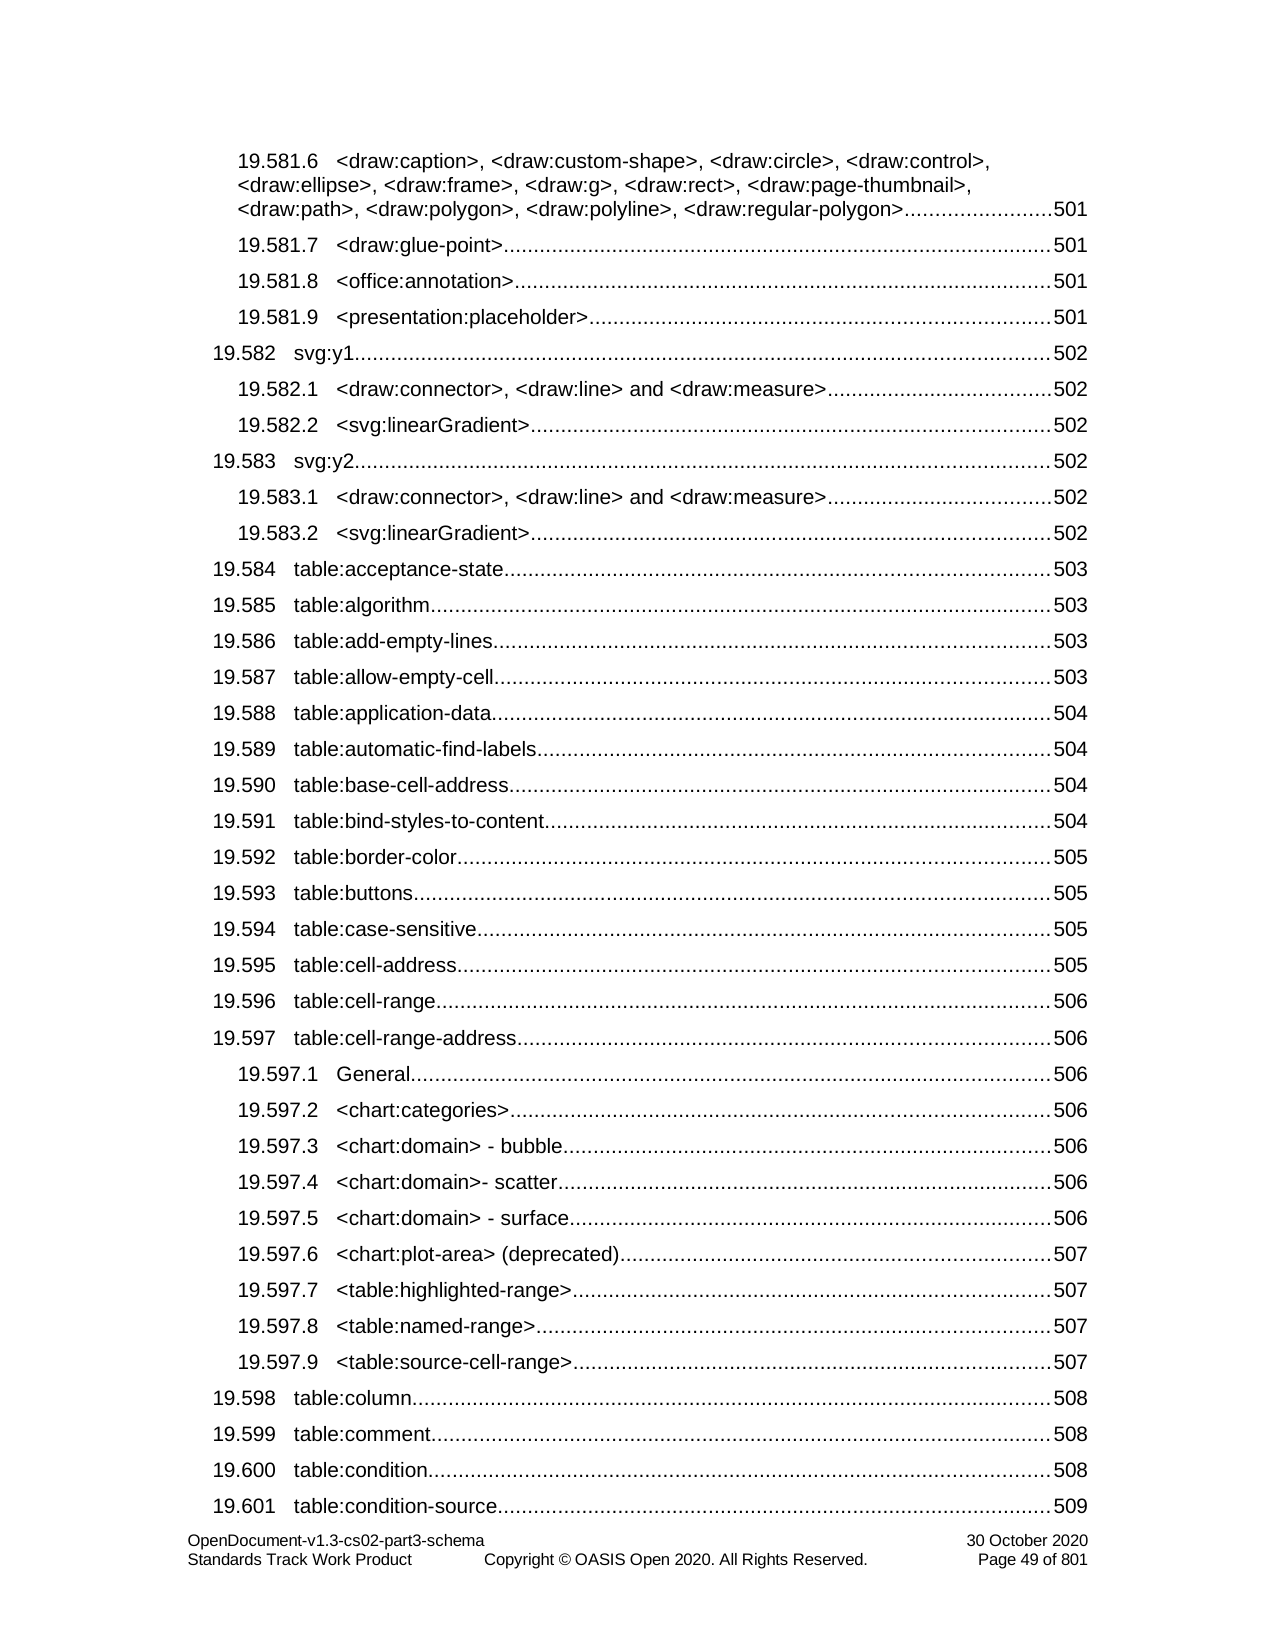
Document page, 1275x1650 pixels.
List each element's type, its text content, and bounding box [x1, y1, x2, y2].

text 19.597.8 <table:named-range> 507 [237, 1314, 1088, 1338]
text 19.597.7 <table:highlighted-range> 507 [237, 1278, 1088, 1302]
text 19.585 table:algorithm 503 [212, 593, 1088, 617]
text 19.583.2 <svg:linearGradient> 502 [237, 521, 1088, 545]
text 19.581.9 <presentation:placeholder> 501 [237, 305, 1088, 329]
text 19.597.4 <chart:domain>- scatter 506 [237, 1170, 1088, 1194]
text 19.599 table:comment 508 [212, 1422, 1088, 1446]
text 19.595 table:cell-address 505 [212, 954, 1088, 977]
text 19.588 table:application-data 504 [212, 702, 1088, 725]
text 19.581.7 <draw:glue-point> 501 [237, 233, 1088, 257]
text 19.601 table:condition-source 509 [212, 1494, 1088, 1518]
text 19.582 svg:y1 502 [212, 341, 1088, 365]
text 19.593 table:buttons 505 [212, 882, 1088, 905]
text 19.598 table:column 508 [212, 1386, 1088, 1410]
text 19.597.1 General 506 [237, 1062, 1088, 1086]
text 19.584 table:acceptance-state 503 [212, 557, 1088, 581]
text 19.597.2 <chart:categories> 506 [237, 1098, 1088, 1122]
text 19.590 table:base-cell-address 504 [212, 774, 1088, 797]
text 19.591 table:bind-styles-to-content 504 [212, 810, 1088, 833]
text 19.583.1 <draw:connector>, <draw:line> and <draw:measure> 502 [237, 485, 1088, 509]
text 19.600 table:condition 508 [212, 1458, 1088, 1482]
text 19.589 table:automatic-find-labels 504 [212, 738, 1088, 761]
text 19.587 table:allow-empty-cell 503 [212, 666, 1088, 689]
text 19.597.3 <chart:domain> - bubble 506 [237, 1134, 1088, 1158]
text 19.594 table:case-sensitive 505 [212, 918, 1088, 941]
text 19.583 svg:y2 502 [212, 449, 1088, 473]
text 19.597 table:cell-range-address 506 [212, 1026, 1088, 1049]
text 19.581.8 <office:annotation> 501 [237, 269, 1088, 293]
text 19.597.9 <table:source-cell-range> 507 [237, 1350, 1088, 1374]
text 19.597.5 <chart:domain> - surface 506 [237, 1206, 1088, 1230]
text 19.597.6 <chart:plot-area> (deprecated) 507 [237, 1242, 1088, 1266]
text 19.582.1 <draw:connector>, <draw:line> and <draw:measure> 502 [237, 377, 1088, 401]
text 19.582.2 <svg:linearGradient> 502 [237, 413, 1088, 437]
text 19.581.6 <draw:caption>, <draw:custom-shape>, <draw:circle>, <draw:control>, <draw:ellipse>, <draw:frame>, <draw:g>, <draw:rect>, <draw:page-thumbnail>, <draw:path>, <draw:polygon>, <draw:polyline>, <draw:regular-polygon> 501 [237, 150, 1088, 221]
text 19.596 table:cell-range 506 [212, 990, 1088, 1013]
text 19.592 table:border-color 505 [212, 846, 1088, 869]
text 19.586 table:add-empty-lines 503 [212, 629, 1088, 653]
